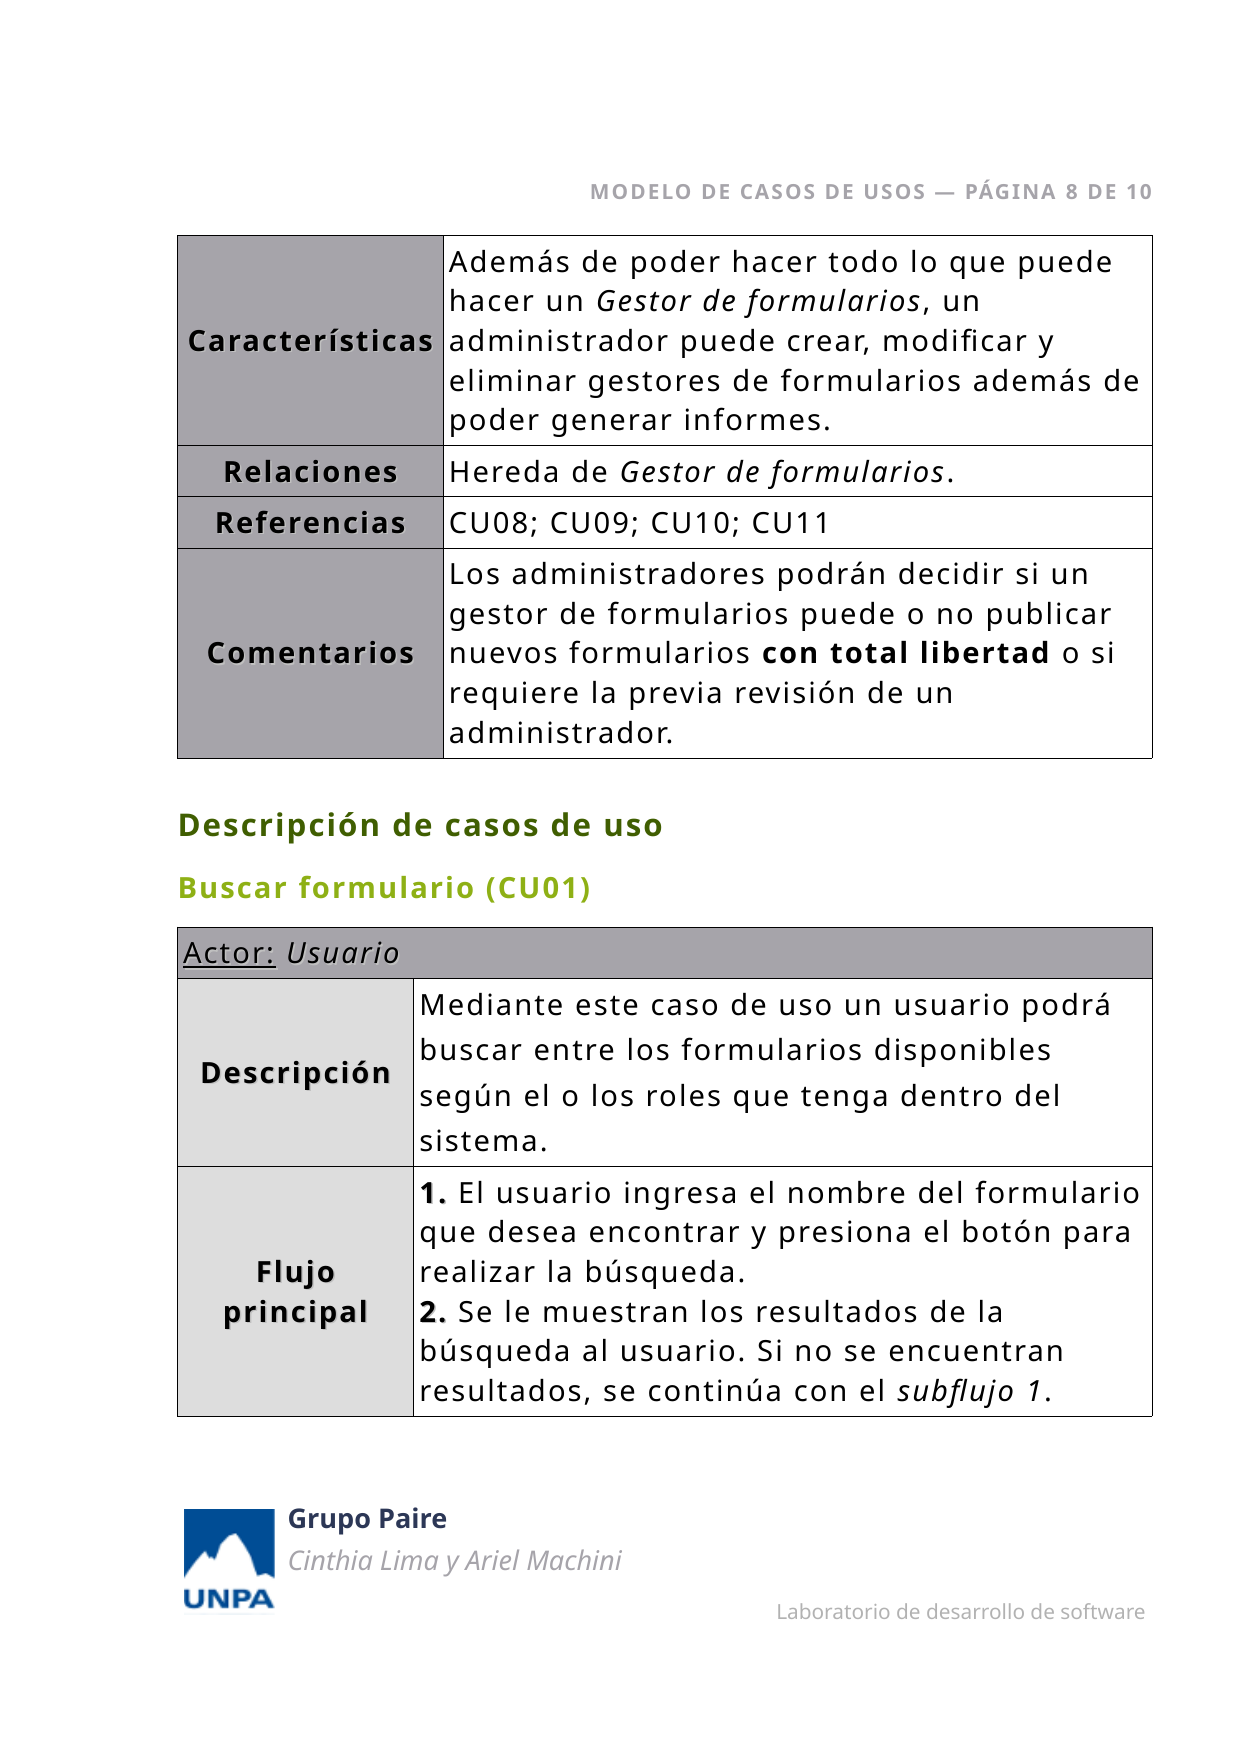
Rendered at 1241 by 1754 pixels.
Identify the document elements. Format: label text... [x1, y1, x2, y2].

table_cell Flujo principal [178, 1167, 413, 1416]
table_cell Mediante este caso de uso un usuario podrá buscar entre los formularios disponibles según el o los roles que tenga dentro del sistema. [414, 979, 1152, 1166]
picture [184, 1509, 275, 1615]
table_cell CU08; CU09; CU10; CU11 [444, 497, 1152, 548]
text Descripción de casos de uso [177, 803, 1152, 846]
table_cell Relaciones [178, 446, 443, 496]
table_cell 1. El usuario ingresa el nombre del formulario que desea encontrar y presiona el botón para realizar la búsqueda. 2. Se le muestran los resultados de la búsqueda al usuario. Si no se encuentran resultados, se continúa con el subflujo 1. [414, 1167, 1152, 1416]
table_cell Referencias [178, 497, 443, 548]
table_cell Características [178, 236, 443, 445]
table_cell Los administradores podrán decidir si un gestor de formularios puede o no publicar nuevos formularios con total libertad o si requiere la previa revisión de un administrador. [444, 549, 1152, 758]
table_header Actor: Usuario [178, 928, 1152, 978]
table_cell Descripción [178, 979, 413, 1166]
table_cell Hereda de Gestor de formularios. [444, 446, 1152, 496]
table_cell Comentarios [178, 549, 443, 758]
text Buscar formulario (CU01) [177, 867, 1152, 907]
table_cell Además de poder hacer todo lo que puede hacer un Gestor de formularios, un administrador puede crear, modificar y eliminar gestores de formularios además de poder generar informes. [444, 236, 1152, 445]
